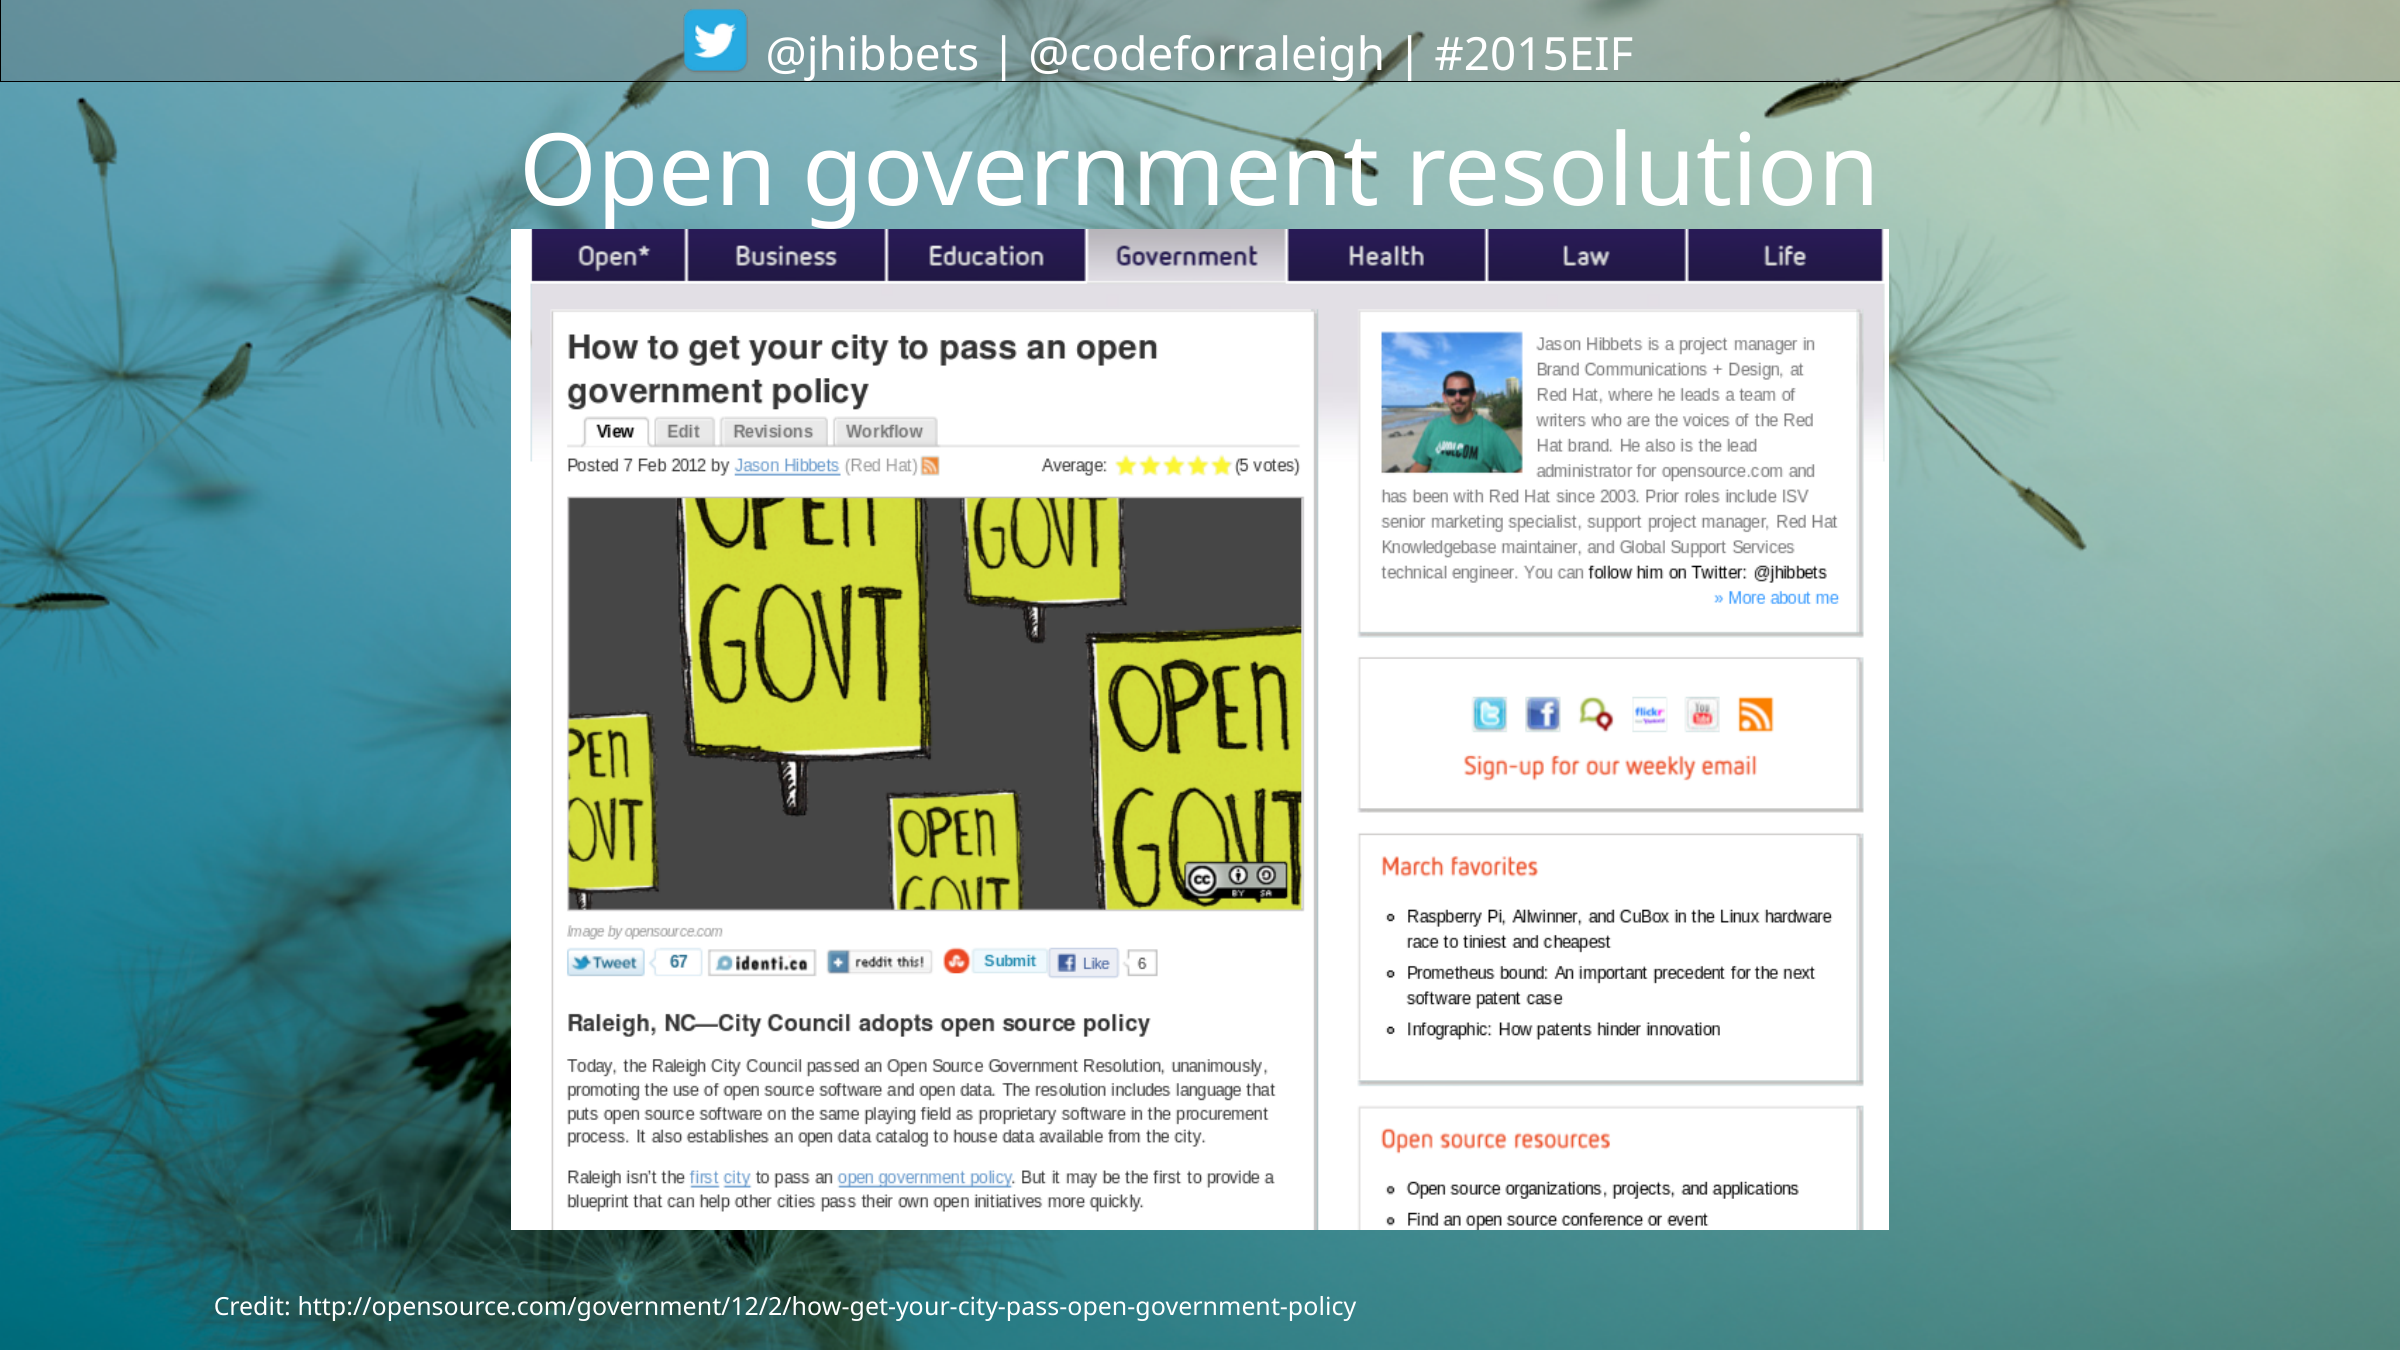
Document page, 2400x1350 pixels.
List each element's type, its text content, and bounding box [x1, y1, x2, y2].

picture [682, 8, 750, 53]
picture [0, 82, 2400, 1350]
title Open government resolution [120, 53, 2281, 280]
text_box Credit: http://opensource.com/government/12/2/how-get-your-city-pass-open-government-policy [199, 1281, 1382, 1328]
